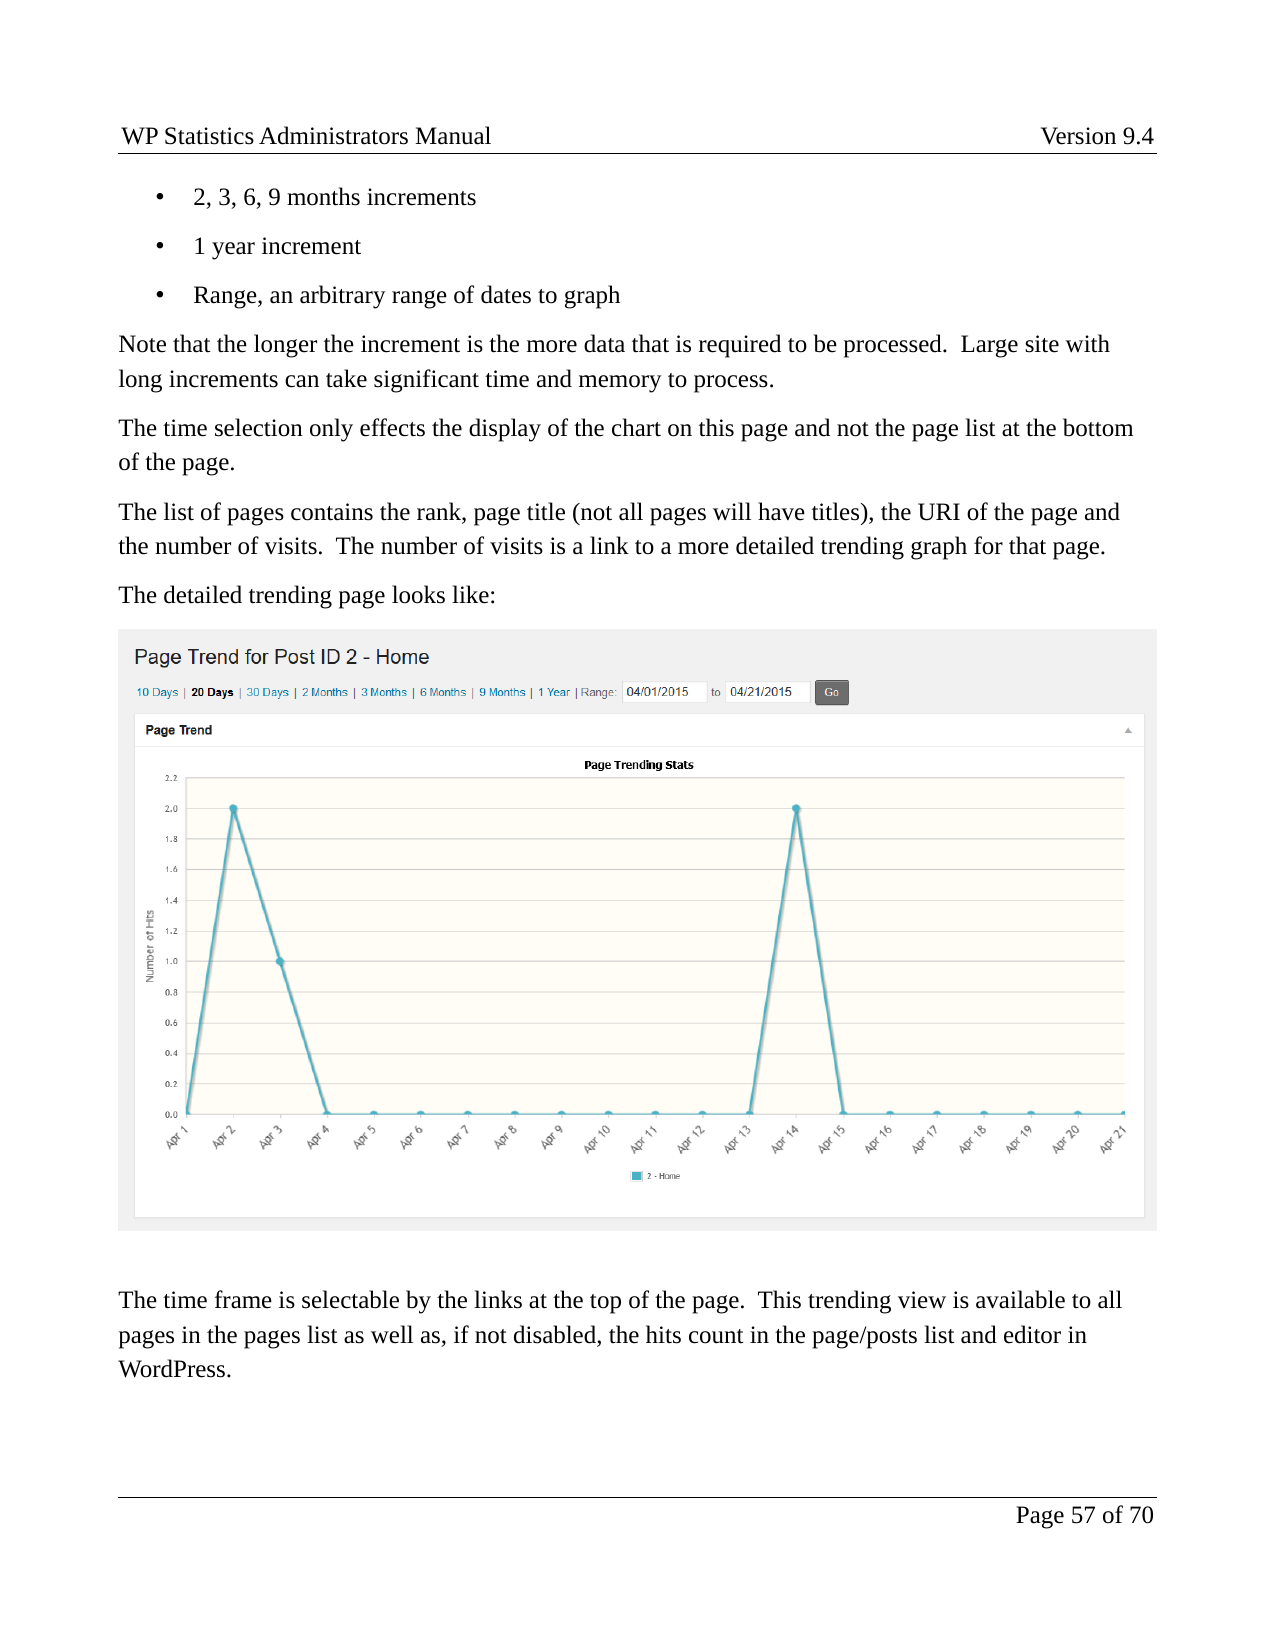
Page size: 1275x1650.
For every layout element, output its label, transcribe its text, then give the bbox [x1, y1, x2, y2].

list 2, 3, 6, 9 months increments [156, 182, 1157, 211]
text The time frame is selectable by the links at the top of the page. This trending view is available to all pages in the pages list as well as, if not disabled, the hits count in the page/posts list and editor in WordPress. [118, 1285, 1157, 1383]
text Note that the longer the increment is the more data that is required to be processed. Large site with long increments can take significant time and memory to process. [118, 329, 1157, 393]
text The detailed trending page looks like: [118, 580, 1157, 609]
text The time selection only effects the display of the chart on this page and not the page list at the bottom of the page. [118, 413, 1157, 476]
text The list of pages contains the rank, page title (not all pages will have titles), the URI of the page and the number of visits. The number of visits is a link to a more detailed trending graph for that page. [118, 497, 1157, 560]
list Range, an arbitrary range of dates to graph [156, 280, 1157, 309]
list 1 year increment [156, 231, 1157, 260]
picture [118, 629, 1157, 1231]
